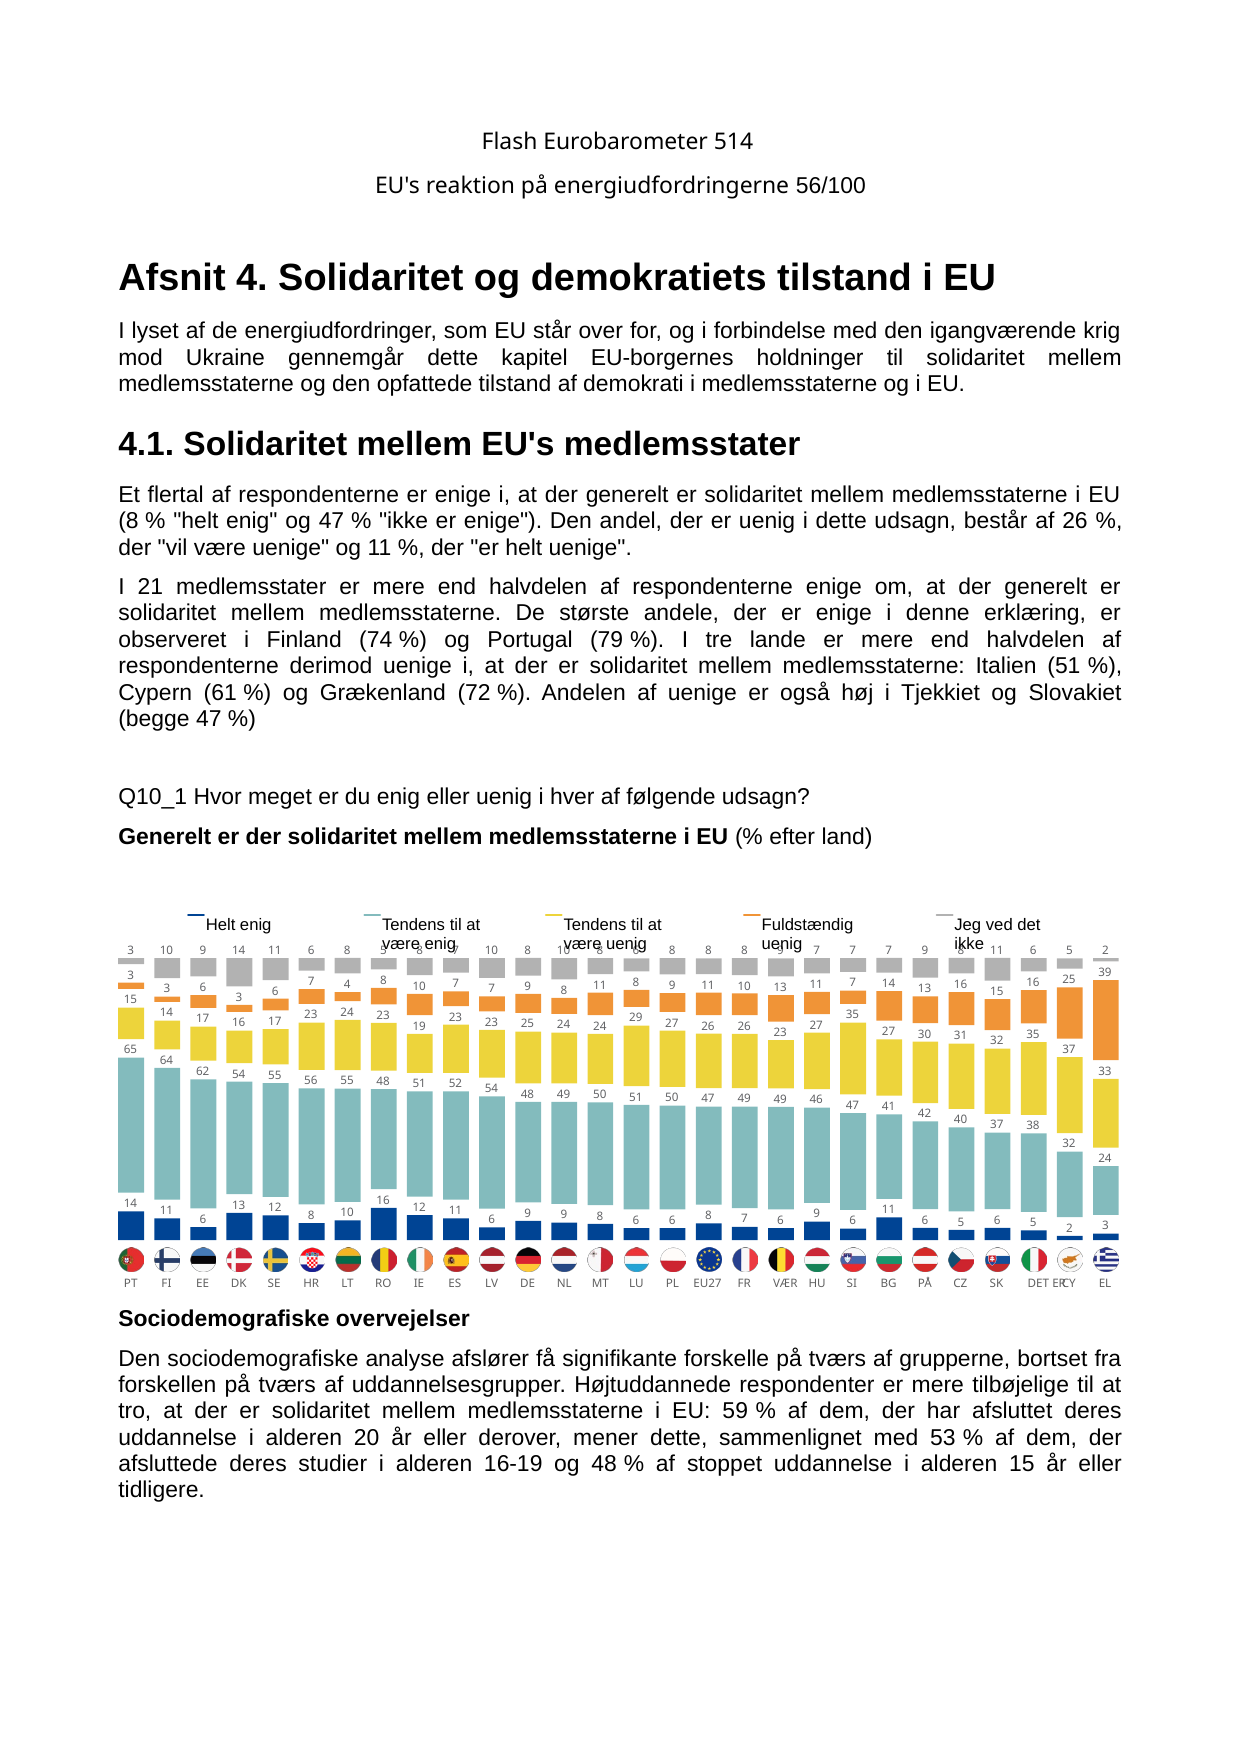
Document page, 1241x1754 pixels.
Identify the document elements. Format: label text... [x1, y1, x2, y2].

text I lyset af de energiudfordringer, som EU står over for, og i forbindelse med den igangværende krig mod Ukraine gennemgår dette kapitel EU-borgernes holdninger til solidaritet mellem medlemsstaterne og den opfattede tilstand af demokrati i medlemsstaterne og i EU. [118, 317, 1122, 396]
picture [732, 1247, 758, 1272]
picture [696, 1247, 722, 1272]
picture [804, 1247, 830, 1272]
picture [1093, 1247, 1119, 1272]
picture [118, 1247, 144, 1272]
picture [299, 1247, 325, 1272]
picture [624, 1247, 649, 1272]
picture [515, 1247, 541, 1272]
picture [263, 1247, 288, 1272]
text Et flertal af respondenterne er enige i, at der generelt er solidaritet mellem medlemsstaterne i EU (8 % "helt enig" og 47 % "ikke er enige"). Den andel, der er uenig i dette udsagn, består af 26 %, der "vil være uenige" og 11 %, der "er helt uenige". [118, 481, 1122, 560]
picture [840, 1247, 866, 1272]
text Q10_1 Hvor meget er du enig eller uenig i hver af følgende udsagn? [118, 783, 1122, 810]
picture [335, 1247, 361, 1272]
subtitle Afsnit 4. Solidaritet og demokratiets tilstand i EU [118, 254, 1122, 298]
picture [912, 1247, 938, 1272]
picture [1021, 1247, 1047, 1272]
picture [948, 1247, 974, 1272]
picture [660, 1247, 686, 1272]
picture [985, 1247, 1010, 1272]
picture [479, 1247, 505, 1272]
picture [443, 1247, 469, 1272]
picture [1057, 1247, 1083, 1272]
picture [371, 1247, 397, 1272]
picture [407, 1247, 433, 1272]
text Den sociodemografiske analyse afslører få signifikante forskelle på tværs af grupperne, bortset fra forskellen på tværs af uddannelsesgrupper. Højtuddannede respondenter er mere tilbøjelige til at tro, at der er solidaritet mellem medlemsstaterne i EU: 59 % af dem, der har afsluttet deres uddannelse i alderen 20 år eller derover, mener dette, sammenlignet med 53 % af dem, der afsluttede deres studier i alderen 16-19 og 48 % af stoppet uddannelse i alderen 15 år eller tidligere. [118, 1345, 1122, 1503]
picture [587, 1247, 613, 1272]
text Generelt er der solidaritet mellem medlemsstaterne i EU (% efter land) [118, 823, 1122, 849]
picture [190, 1247, 216, 1272]
picture [154, 1247, 180, 1272]
text I 21 medlemsstater er mere end halvdelen af respondenterne enige om, at der generelt er solidaritet mellem medlemsstaterne. De største andele, der er enige i denne erklæring, er observeret i Finland (74 %) og Portugal (79 %). I tre lande er mere end halvdelen af respondenterne derimod uenige i, at der er solidaritet mellem medlemsstaterne: Italien (51 %), Cypern (61 %) og Grækenland (72 %). Andelen af uenige er også høj i Tjekkiet og Slovakiet (begge 47 %) [118, 573, 1122, 731]
picture [551, 1247, 577, 1272]
picture [226, 1247, 252, 1272]
subtitle 4.1. Solidaritet mellem EU's medlemsstater [118, 423, 1122, 462]
text Sociodemografiske overvejelser [118, 901, 1122, 1332]
picture [768, 1247, 794, 1272]
picture [876, 1247, 902, 1272]
